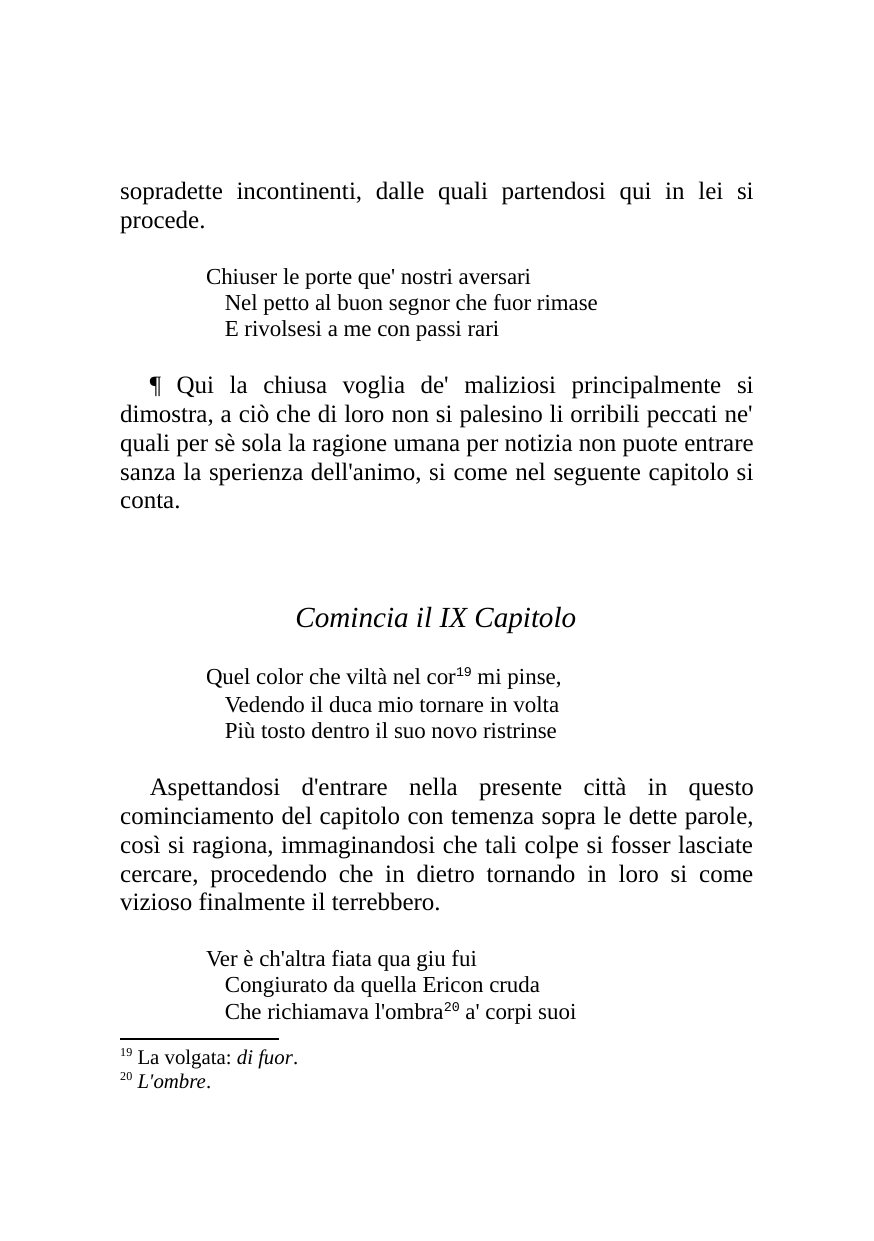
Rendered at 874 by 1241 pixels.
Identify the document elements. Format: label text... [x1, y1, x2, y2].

text Quel color che viltà nel cor mi pinse, [176, 663, 754, 691]
text Vedendo il duca mio tornare in volta [195, 691, 754, 717]
text Ver è ch'altra fiata qua giu fui [176, 945, 754, 971]
text La volgata: di fuor. [120, 1045, 754, 1069]
text Nel petto al buon segnor che fuor rimase [195, 289, 754, 315]
text L'ombre. [120, 1069, 754, 1093]
text Comincia il IX Capitolo [120, 601, 754, 634]
text Chiuser le porte que' nostri aversari [176, 263, 754, 289]
text Che richiamava l'ombra a' corpi suoi [195, 998, 754, 1026]
text ¶ Qui la chiusa voglia de' maliziosi principalmente si dimostra, a ciò che di loro non si palesino li orribili peccati ne' quali per sè sola la ragione umana per notizia non puote entrare sanza la sperienza dell'animo, si come nel seguente capitolo si conta. [120, 371, 754, 514]
text Più tosto dentro il suo novo ristrinse [195, 717, 754, 744]
text Congiurato da quella Ericon cruda [195, 971, 754, 998]
text E rivolsesi a me con passi rari [195, 315, 754, 342]
text sopradette incontinenti, dalle quali partendosi qui in lei si procede. [120, 176, 754, 234]
text Aspettandosi d'entrare nella presente città in questo cominciamento del capitolo con temenza sopra le dette parole, così si ragiona, immaginandosi che tali colpe si fosser lasciate cercare, procedendo che in dietro tornando in loro si come vizioso finalmente il terrebbero. [120, 772, 754, 916]
